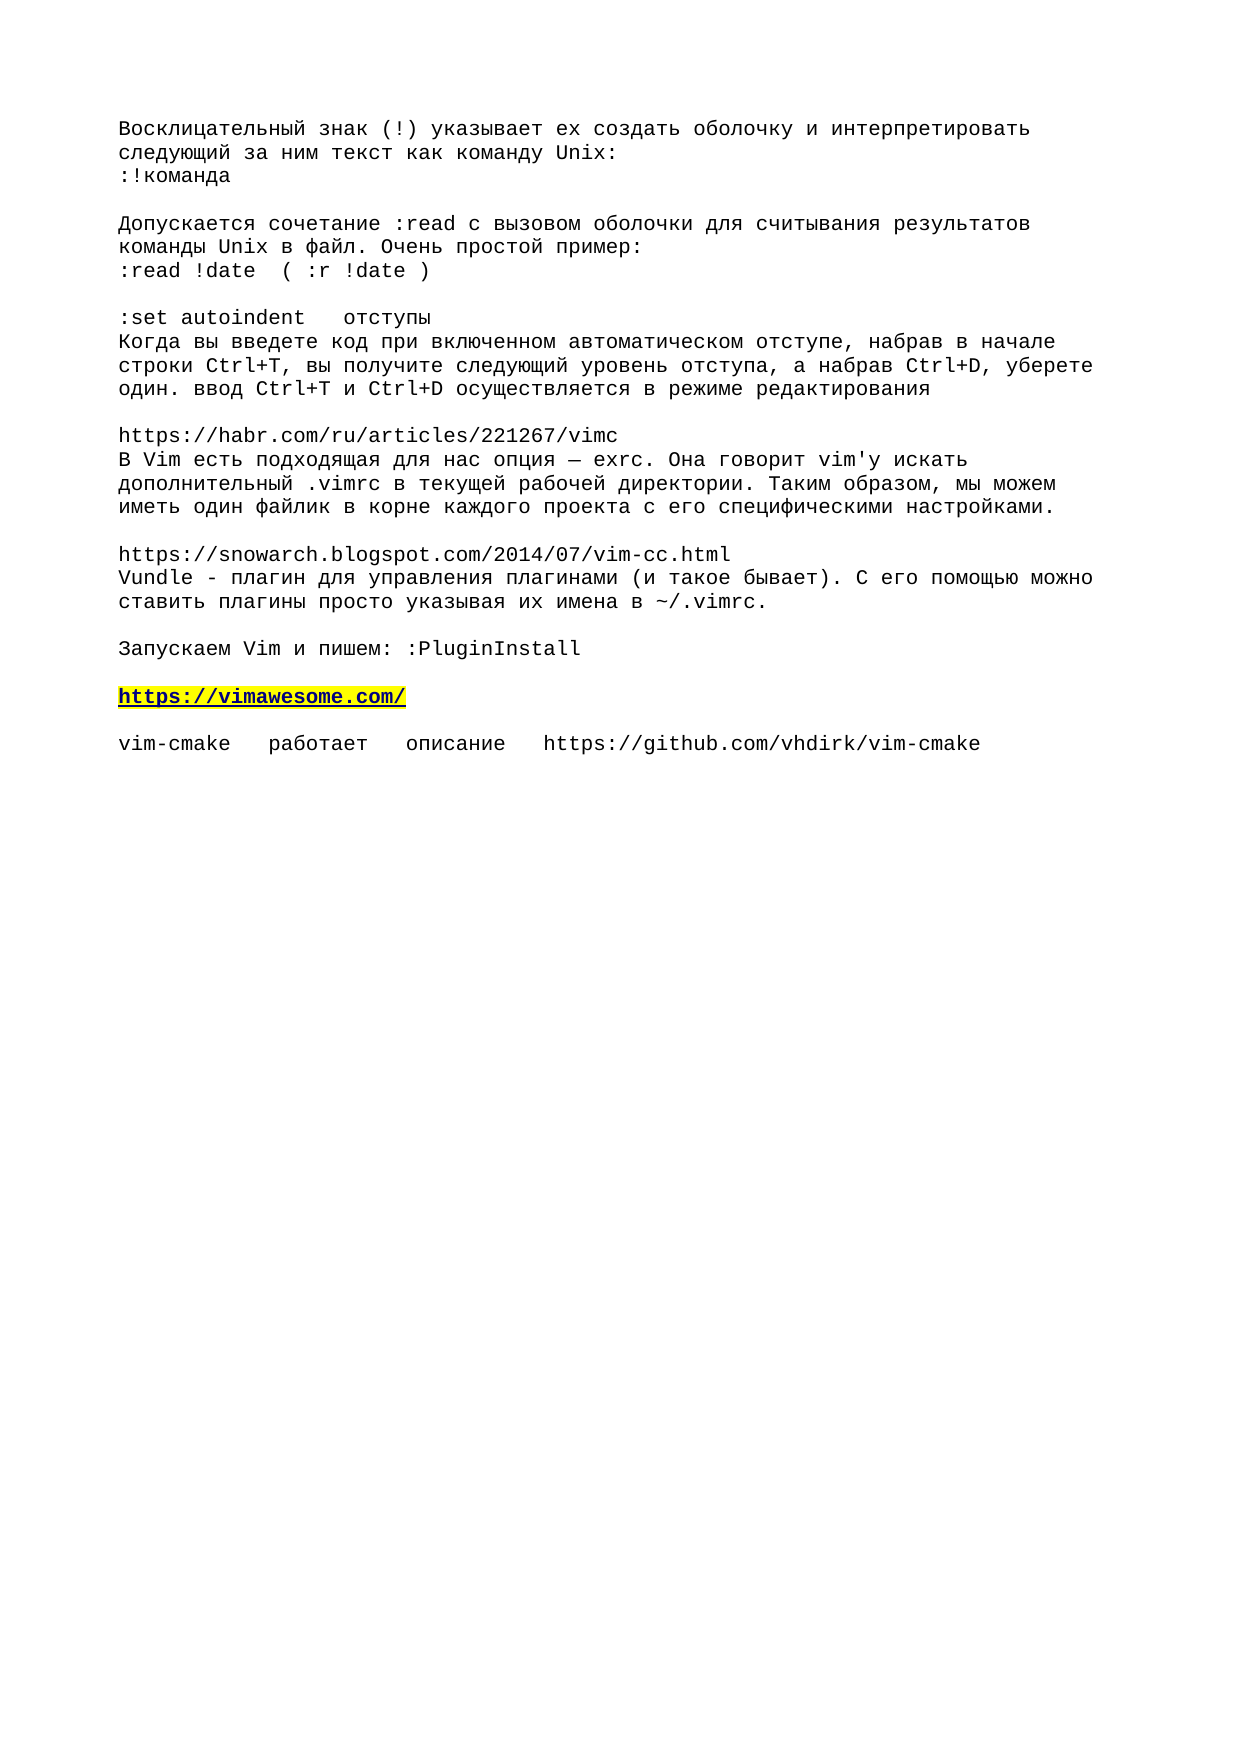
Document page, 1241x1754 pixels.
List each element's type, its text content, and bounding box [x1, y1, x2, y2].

text https://vimawesome.com/ [118, 686, 1122, 709]
text :set autoindent отступы [118, 307, 1122, 331]
text :!команда [118, 165, 1122, 189]
text Когда вы введете код при включенном автоматическом отступе, набрав в начале строки Ctrl+T, вы получите следующий уровень отступа, а набрав Ctrl+D, уберете один. ввод Ctrl+T и Ctrl+D осуществляется в режиме редактирования [118, 331, 1122, 402]
text :read !date ( :r !date ) [118, 260, 1122, 284]
text Восклицательный знак (!) указывает ex создать оболочку и интерпретировать следующий за ним текст как команду Unix: [118, 118, 1122, 165]
text https://snowarch.blogspot.com/2014/07/vim-cc.html [118, 544, 1122, 567]
text Запускаем Vim и пишем: :PluginInstall [118, 638, 1122, 662]
text Vundle - плагин для управления плагинами (и такое бывает). С его помощью можно ставить плагины просто указывая их имена в ~/.vimrc. [118, 567, 1122, 615]
text vim-cmake работает описание https://github.com/vhdirk/vim-cmake [118, 733, 1122, 757]
text В Vim есть подходящая для нас опция — exrc. Она говорит vim'у искать дополнительный .vimrc в текущей рабочей директории. Таким образом, мы можем иметь один файлик в корне каждого проекта с его специфическими настройками. [118, 449, 1122, 520]
text https://habr.com/ru/articles/221267/vimc [118, 426, 1122, 449]
text Допускается сочетание :read с вызовом оболочки для считывания результатов команды Unix в файл. Очень простой пример: [118, 213, 1122, 260]
